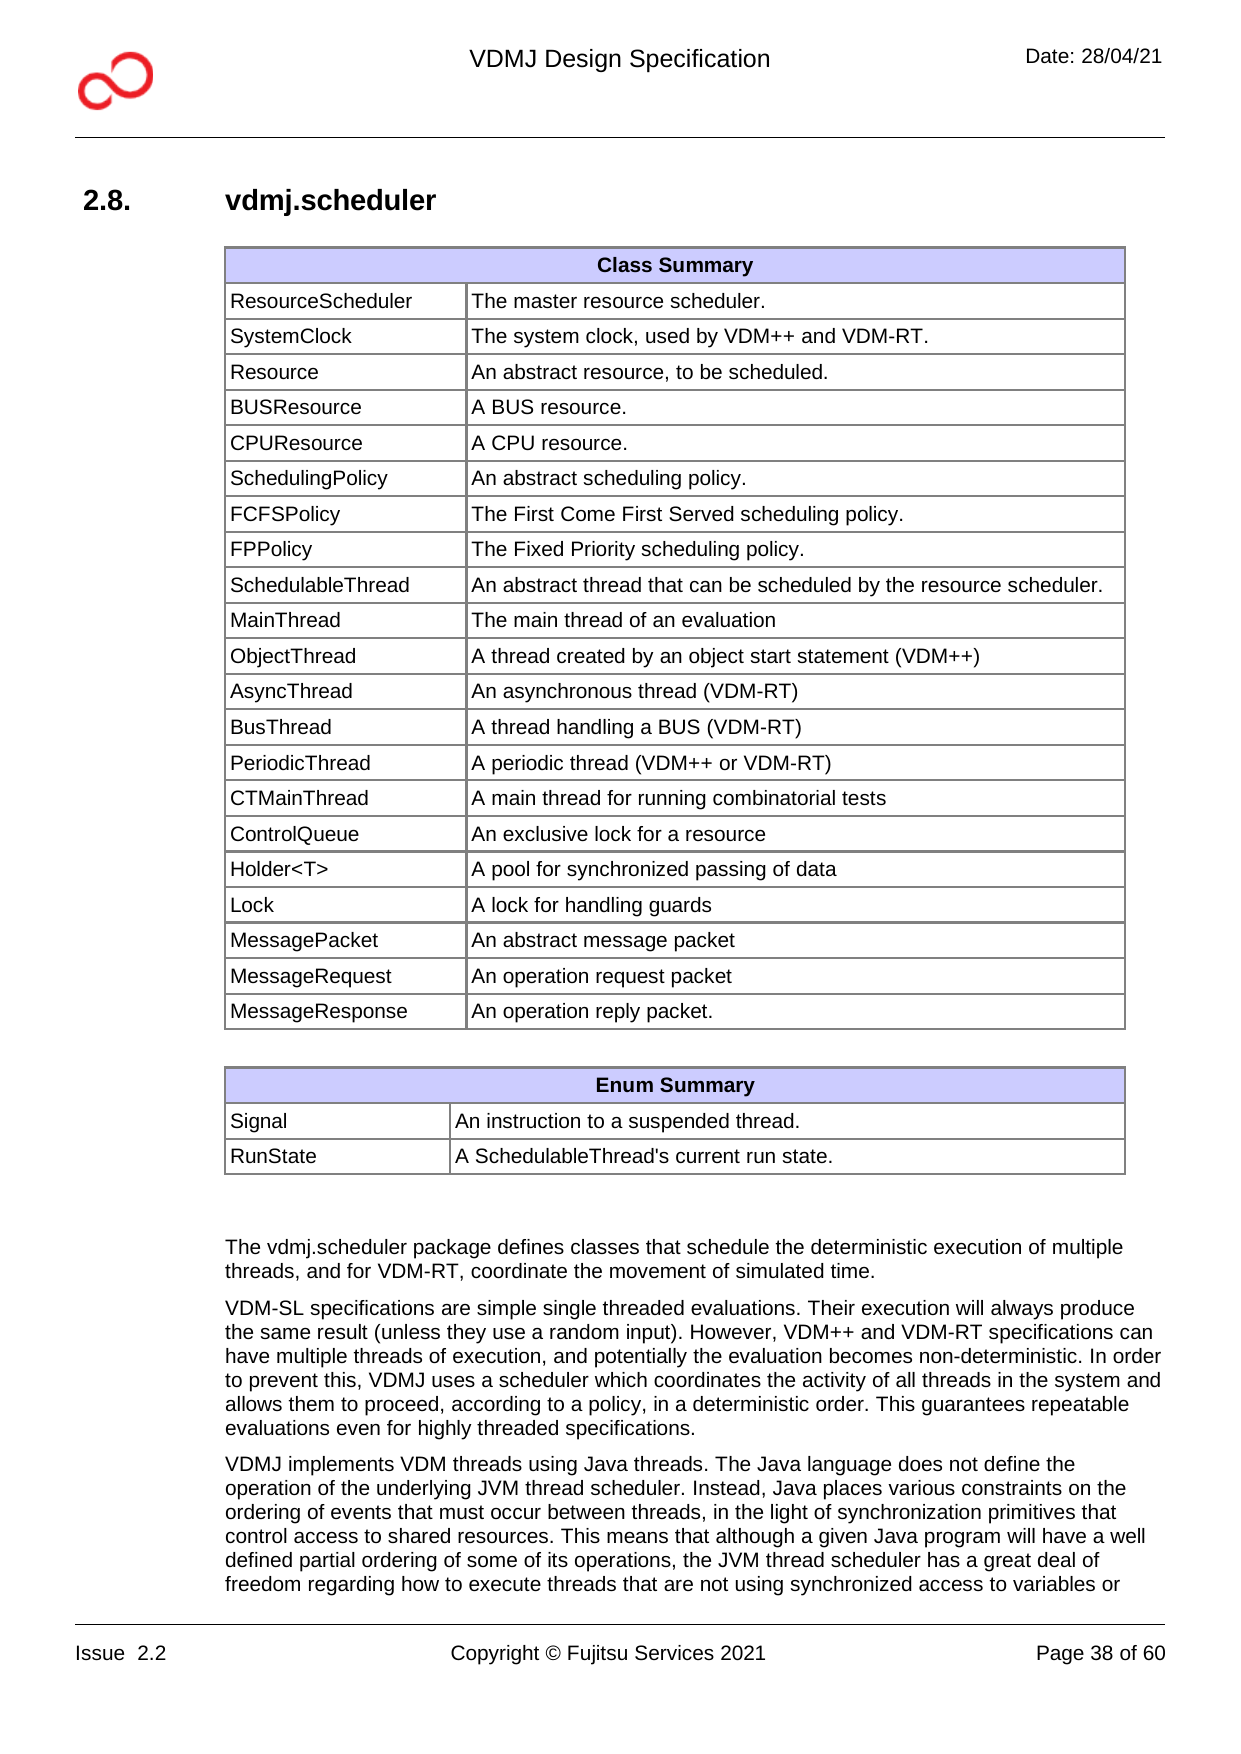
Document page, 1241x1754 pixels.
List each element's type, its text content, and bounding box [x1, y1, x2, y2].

text The vdmj.scheduler package defines classes that schedule the deterministic execution of multiple threads, and for VDM-RT, coordinate the movement of simulated time. [225, 1236, 1165, 1283]
table_cell SchedulingPolicy [226, 462, 465, 495]
table_cell Signal [226, 1104, 449, 1137]
picture [78, 44, 153, 120]
table_cell The main thread of an evaluation [468, 604, 1124, 637]
text VDM-SL specifications are simple single threaded evaluations. Their execution will always produce the same result (unless they use a random input). However, VDM++ and VDM-RT specifications can have multiple threads of execution, and potentially the evaluation becomes non-deterministic. In order to prevent this, VDMJ uses a scheduler which coordinates the activity of all threads in the system and allows them to proceed, according to a policy, in a deterministic order. This guarantees repeatable evaluations even for highly threaded specifications. [225, 1296, 1165, 1440]
table_cell MessagePacket [226, 924, 465, 957]
table_cell A SchedulableThread's current run state. [451, 1140, 1124, 1173]
table_cell CTMainThread [226, 781, 465, 815]
table_cell MessageResponse [226, 995, 465, 1028]
table_cell The master resource scheduler. [468, 284, 1124, 317]
table_cell SystemClock [226, 320, 465, 353]
table_cell Lock [226, 888, 465, 921]
table_cell FPPolicy [226, 533, 465, 566]
table_header Class Summary [226, 249, 1124, 282]
table_cell ObjectThread [226, 639, 465, 673]
table_cell An operation request packet [468, 959, 1124, 992]
table_cell MainThread [226, 604, 465, 637]
table_cell An abstract message packet [468, 924, 1124, 957]
table_cell An operation reply packet. [468, 995, 1124, 1028]
subtitle vdmj.scheduler [75, 183, 1165, 216]
table_cell An abstract thread that can be scheduled by the resource scheduler. [468, 568, 1124, 602]
table_cell An asynchronous thread (VDM-RT) [468, 675, 1124, 708]
table_header Enum Summary [226, 1069, 1124, 1102]
table_cell A pool for synchronized passing of data [468, 853, 1124, 886]
table_cell An abstract scheduling policy. [468, 462, 1124, 495]
table_cell A CPU resource. [468, 426, 1124, 459]
table_cell MessageRequest [226, 959, 465, 992]
table_cell Resource [226, 355, 465, 388]
table_cell An exclusive lock for a resource [468, 817, 1124, 850]
table_cell A thread handling a BUS (VDM-RT) [468, 710, 1124, 744]
table_cell PeriodicThread [226, 746, 465, 779]
table_cell ControlQueue [226, 817, 465, 850]
table_cell SchedulableThread [226, 568, 465, 602]
table_cell A BUS resource. [468, 391, 1124, 424]
table_cell An instruction to a suspended thread. [451, 1104, 1124, 1137]
text VDMJ implements VDM threads using Java threads. The Java language does not define the operation of the underlying JVM thread scheduler. Instead, Java places various constraints on the ordering of events that must occur between threads, in the light of synchronization primitives that control access to shared resources. This means that although a given Java program will have a well defined partial ordering of some of its operations, the JVM thread scheduler has a great deal of freedom regarding how to execute threads that are not using synchronized access to variables or [225, 1452, 1165, 1596]
table_cell An abstract resource, to be scheduled. [468, 355, 1124, 388]
table_cell The Fixed Priority scheduling policy. [468, 533, 1124, 566]
table_cell The system clock, used by VDM++ and VDM-RT. [468, 320, 1124, 353]
table_cell FCFSPolicy [226, 497, 465, 531]
table_cell ResourceScheduler [226, 284, 465, 317]
table_cell A periodic thread (VDM++ or VDM-RT) [468, 746, 1124, 779]
table_cell Holder<T> [226, 853, 465, 886]
table_cell BusThread [226, 710, 465, 744]
table_cell BUSResource [226, 391, 465, 424]
table_cell The First Come First Served scheduling policy. [468, 497, 1124, 531]
table_cell A lock for handling guards [468, 888, 1124, 921]
table_cell AsyncThread [226, 675, 465, 708]
table_cell A thread created by an object start statement (VDM++) [468, 639, 1124, 673]
table_cell CPUResource [226, 426, 465, 459]
table_cell RunState [226, 1140, 449, 1173]
table_cell A main thread for running combinatorial tests [468, 781, 1124, 815]
